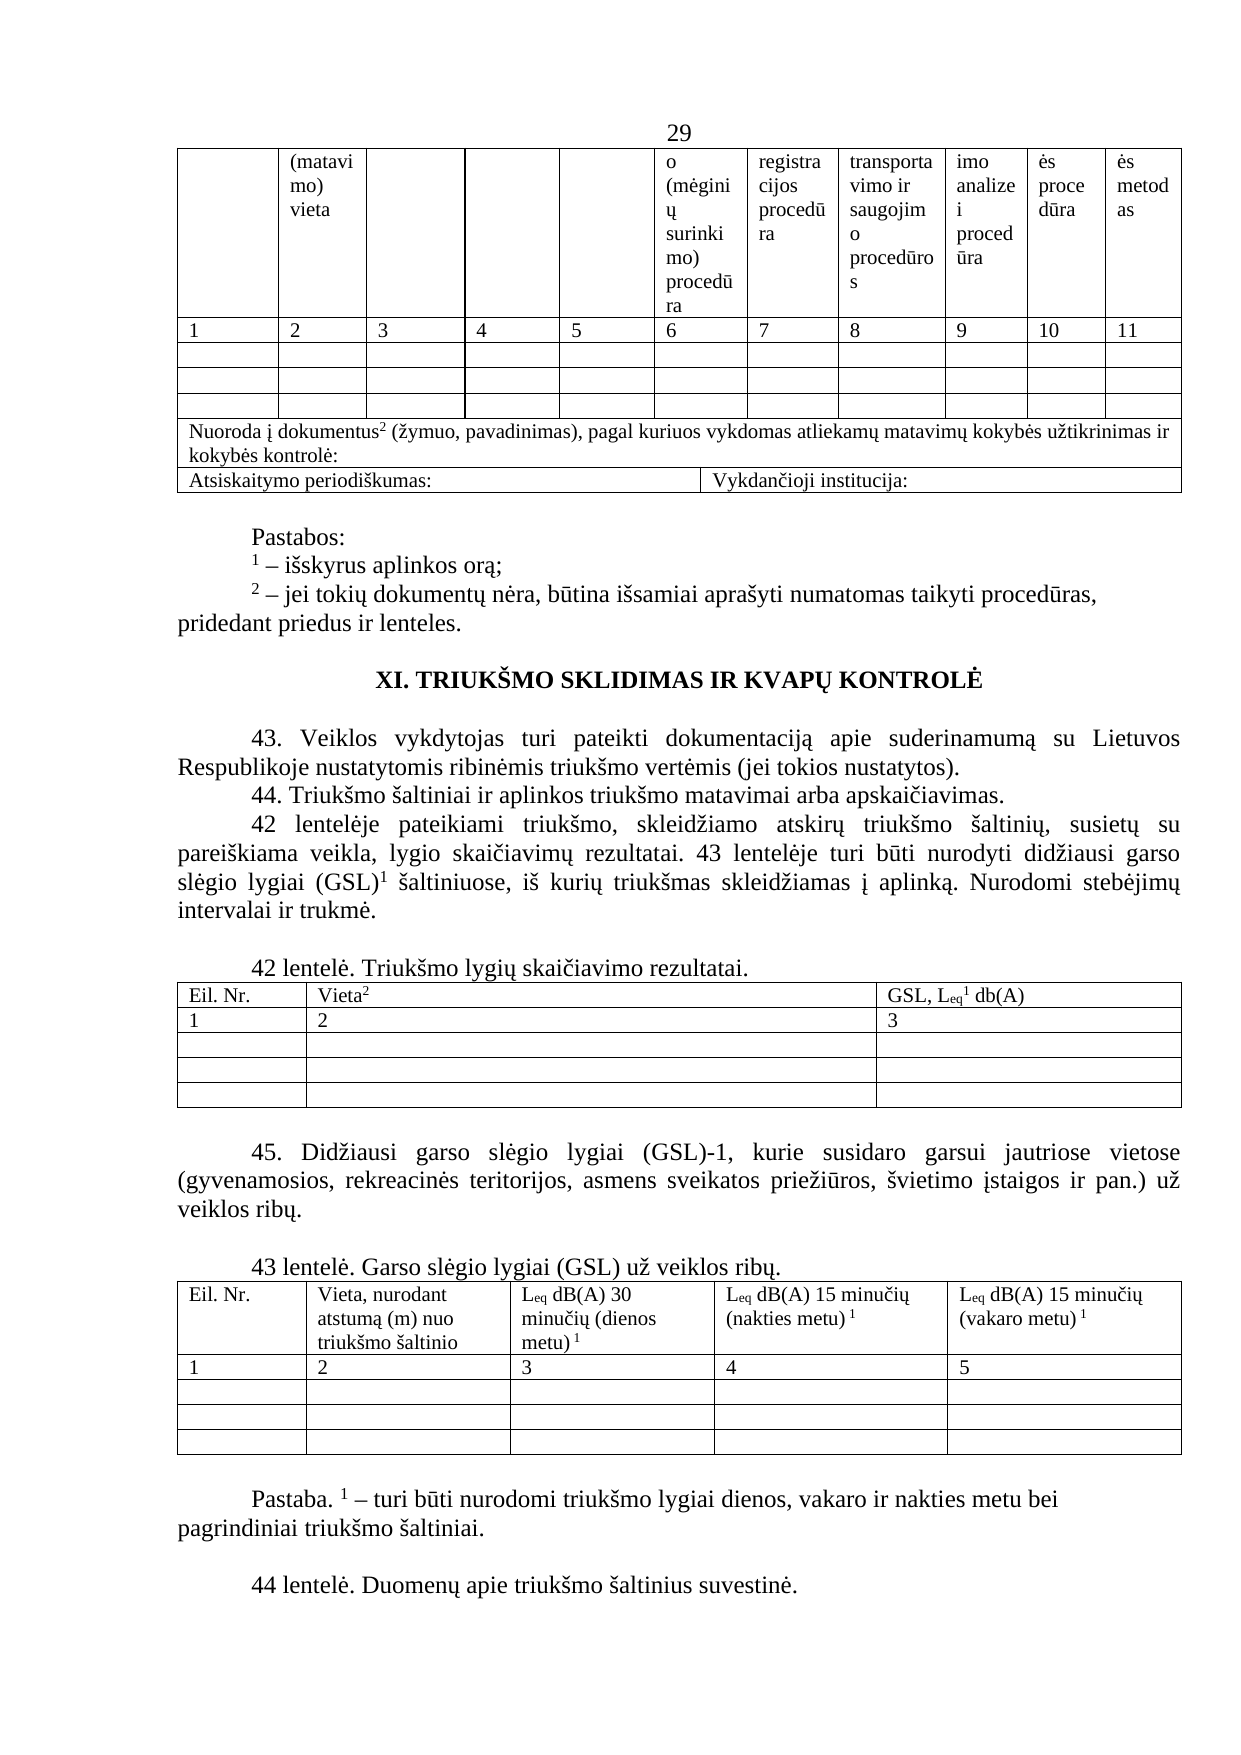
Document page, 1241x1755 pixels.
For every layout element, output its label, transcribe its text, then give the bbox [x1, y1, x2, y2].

table_cell [655, 343, 747, 367]
table_cell [178, 1083, 306, 1107]
table_header Vieta2 [307, 983, 876, 1007]
table_cell registracijos procedūra [748, 149, 838, 317]
table_cell [655, 394, 747, 417]
table_cell [748, 368, 838, 392]
text 1 – išskyrus aplinkos orą; [177, 550, 1181, 579]
table_cell [946, 394, 1027, 417]
table_cell imo analizei procedūra [946, 149, 1027, 317]
table_cell [839, 394, 945, 417]
table_cell [307, 1430, 510, 1454]
table_cell 2 [307, 1355, 510, 1379]
table_cell [178, 1033, 306, 1057]
table_cell [948, 1430, 1181, 1454]
text 43. Veiklos vykdytojas turi pateikti dokumentaciją apie suderinamumą su Lietuvos Respublikoje nustatytomis ribinėmis triukšmo vertėmis (jei tokios nustatytos). [177, 723, 1181, 780]
text XI. TRIUKŠMO SKLIDIMAS IR KVAPŲ KONTROLĖ [177, 665, 1181, 694]
table_cell [715, 1380, 947, 1404]
table_cell [655, 368, 747, 392]
table_cell [178, 1380, 306, 1404]
text 45. Didžiausi garso slėgio lygiai (GSL)-1, kurie susidaro garsui jautriose vietose (gyvenamosios, rekreacinės teritorijos, asmens sveikatos priežiūros, švietimo įstaigos ir pan.) už veiklos ribų. [177, 1137, 1181, 1223]
table_cell o (mėginių surinkimo) procedūra [655, 149, 747, 317]
table_cell [748, 394, 838, 417]
text 2 – jei tokių dokumentų nėra, būtina išsamiai aprašyti numatomas taikyti procedūras, pridedant priedus ir lenteles. [177, 579, 1181, 637]
table_cell [307, 1083, 876, 1107]
table_cell 8 [839, 318, 945, 342]
table_cell 1 [178, 1355, 306, 1379]
table_cell [946, 368, 1027, 392]
table_cell 1 [178, 318, 278, 342]
table_cell [946, 343, 1027, 367]
table_cell [715, 1405, 947, 1429]
table_header Leq dB(A) 15 minučių (vakaro metu) 1 [948, 1282, 1181, 1354]
table_cell 9 [946, 318, 1027, 342]
table_cell 2 [307, 1008, 876, 1032]
table_cell 5 [948, 1355, 1181, 1379]
table_cell [1028, 343, 1105, 367]
table_cell 3 [877, 1008, 1181, 1032]
text 43 lentelė. Garso slėgio lygiai (GSL) už veiklos ribų. [177, 1252, 1181, 1281]
table_cell 7 [748, 318, 838, 342]
table_cell 4 [715, 1355, 947, 1379]
table_cell [466, 343, 559, 367]
table_cell 3 [511, 1355, 714, 1379]
table_cell 1 [178, 1008, 306, 1032]
table_cell [307, 1380, 510, 1404]
table_header Vieta, nurodant atstumą (m) nuo triukšmo šaltinio [307, 1282, 510, 1354]
table_cell [560, 368, 654, 392]
table_cell [511, 1405, 714, 1429]
table_header (matavimo) vieta [279, 149, 366, 317]
table_cell [1028, 394, 1105, 417]
table_cell [367, 343, 464, 367]
text 44. Triukšmo šaltiniai ir aplinkos triukšmo matavimai arba apskaičiavimas. [177, 780, 1181, 809]
table_header [560, 149, 654, 317]
table_cell [877, 1058, 1181, 1082]
table_header [367, 149, 464, 317]
table_cell [715, 1430, 947, 1454]
table_cell [466, 394, 559, 417]
table_cell [1028, 368, 1105, 392]
table_cell [367, 368, 464, 392]
table_cell [511, 1430, 714, 1454]
table_cell 4 [466, 318, 559, 342]
table_cell 11 [1106, 318, 1181, 342]
table_cell [1106, 343, 1181, 367]
table_cell Vykdančioji institucija: [701, 468, 1181, 492]
table_cell [367, 394, 464, 417]
table_header [178, 149, 278, 317]
table_cell [279, 394, 366, 417]
table_cell Nuoroda į dokumentus2 (žymuo, pavadinimas), pagal kuriuos vykdomas atliekamų matavimų kokybės užtikrinimas ir kokybės kontrolė: [178, 419, 1181, 467]
table_cell [948, 1405, 1181, 1429]
table_cell [839, 343, 945, 367]
table_cell [877, 1033, 1181, 1057]
table_cell 3 [367, 318, 464, 342]
table_cell [839, 368, 945, 392]
table_cell [560, 394, 654, 417]
table_cell [178, 394, 278, 417]
table_cell Atsiskaitymo periodiškumas: [178, 468, 700, 492]
table_cell [511, 1380, 714, 1404]
table_cell [178, 1405, 306, 1429]
table_cell 2 [279, 318, 366, 342]
table_cell [178, 343, 278, 367]
table_cell [1106, 368, 1181, 392]
table_cell [1106, 394, 1181, 417]
table_cell [466, 368, 559, 392]
table_cell [178, 368, 278, 392]
text Pastaba. 1 – turi būti nurodomi triukšmo lygiai dienos, vakaro ir nakties metu bei pagrindiniai triukšmo šaltiniai. [177, 1484, 1181, 1542]
table_cell [279, 343, 366, 367]
text 42 lentelė. Triukšmo lygių skaičiavimo rezultatai. [177, 953, 1181, 982]
table_cell [178, 1058, 306, 1082]
table_cell 5 [560, 318, 654, 342]
text Pastabos: [177, 522, 1181, 550]
text 42 lentelėje pateikiami triukšmo, skleidžiamo atskirų triukšmo šaltinių, susietų su pareiškiama veikla, lygio skaičiavimų rezultatai. 43 lentelėje turi būti nurodyti didžiausi garso slėgio lygiai (GSL)1 šaltiniuose, iš kurių triukšmas skleidžiamas į aplinką. Nurodomi stebėjimų intervalai ir trukmė. [177, 809, 1181, 924]
table_cell [560, 343, 654, 367]
text 44 lentelė. Duomenų apie triukšmo šaltinius suvestinė. [177, 1570, 1181, 1599]
table_header Eil. Nr. [178, 1282, 306, 1354]
table_cell [877, 1083, 1181, 1107]
table_header Eil. Nr. [178, 983, 306, 1007]
table_header Leq dB(A) 30 minučių (dienos metu) 1 [511, 1282, 714, 1354]
table_cell 6 [655, 318, 747, 342]
table_cell ės metodas [1106, 149, 1181, 317]
table_cell transportavimo ir saugojimo procedūros [839, 149, 945, 317]
table_cell [748, 343, 838, 367]
table_header GSL, Leq1 db(A) [877, 983, 1181, 1007]
table_cell [307, 1405, 510, 1429]
table_cell [279, 368, 366, 392]
table_header [466, 149, 559, 317]
table_cell [948, 1380, 1181, 1404]
table_cell [178, 1430, 306, 1454]
table_header Leq dB(A) 15 minučių (nakties metu) 1 [715, 1282, 947, 1354]
table_cell ės procedūra [1028, 149, 1105, 317]
table_cell [307, 1058, 876, 1082]
table_cell [307, 1033, 876, 1057]
table_cell 10 [1028, 318, 1105, 342]
